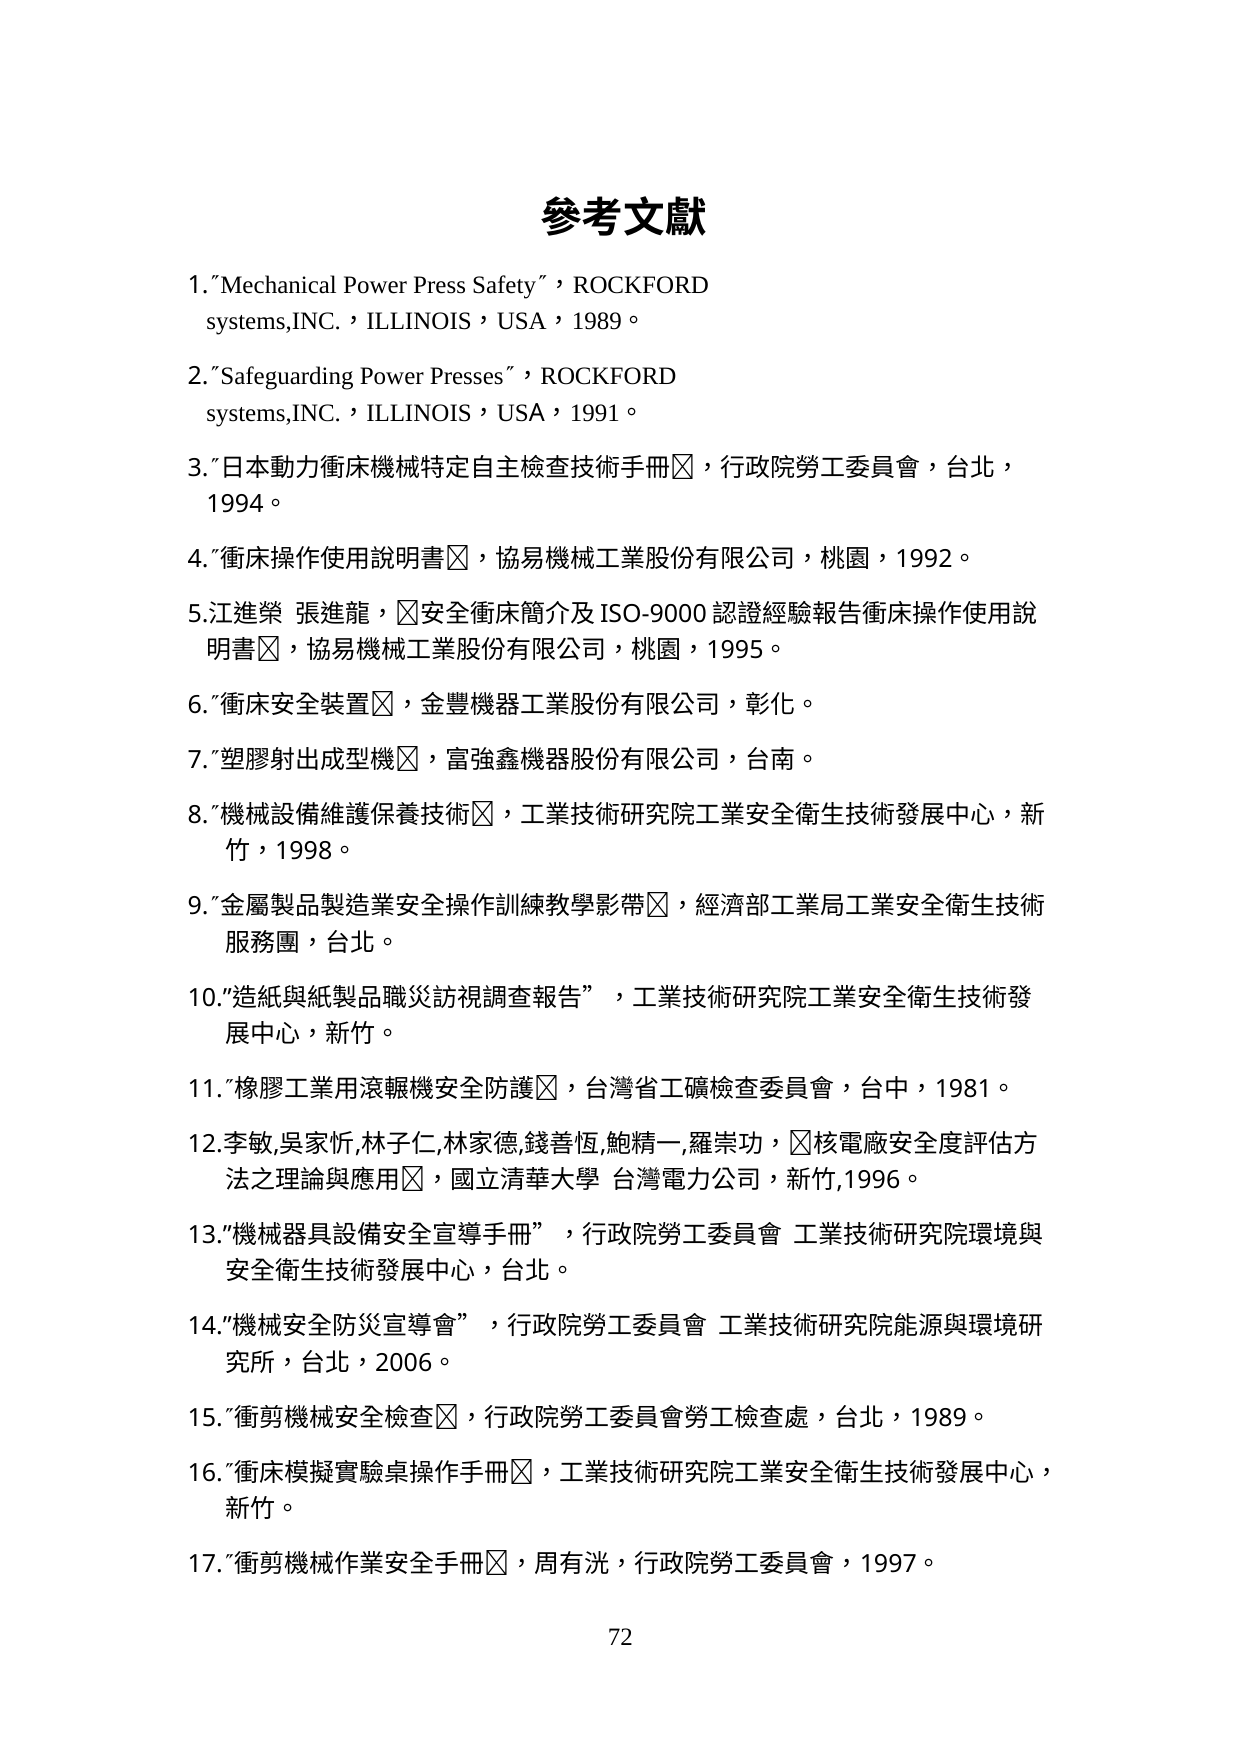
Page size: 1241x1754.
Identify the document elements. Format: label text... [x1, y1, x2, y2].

text 13.”機械器具設備安全宣導手冊”，行政院勞工委員會 工業技術研究院環境與安全衛生技術發展中心，台北。 [187, 1214, 1053, 1287]
text 17.衝剪機械作業安全手冊，周有洸，行政院勞工委員會，1997。 [187, 1543, 1053, 1579]
text 4.衝床操作使用說明書，協易機械工業股份有限公司，桃園，1992。 [187, 538, 1053, 574]
subtitle 參考文獻 [193, 177, 1053, 252]
text 15.衝剪機械安全檢查，行政院勞工委員會勞工檢查處，台北，1989。 [187, 1397, 1053, 1433]
text 14.”機械安全防災宣導會”，行政院勞工委員會 工業技術研究院能源與環境研究所，台北，2006。 [187, 1306, 1053, 1378]
text 16.衝床模擬實驗桌操作手冊，工業技術研究院工業安全衛生技術發展中心，新竹。 [187, 1452, 1053, 1524]
text 12.李敏,吳家忻,林子仁,林家德,錢善恆,鮑精一,羅崇功，核電廠安全度評估方法之理論與應用，國立清華大學 台灣電力公司，新竹,1996。 [187, 1123, 1053, 1196]
text 10.”造紙與紙製品職災訪視調查報告”，工業技術研究院工業安全衛生技術發展中心，新竹。 [187, 977, 1053, 1049]
text 7.塑膠射出成型機，富強鑫機器股份有限公司，台南。 [187, 739, 1053, 776]
text 3.日本動力衝床機械特定自主檢查技術手冊，行政院勞工委員會，台北，1994。 [187, 447, 1053, 519]
text 11.橡膠工業用滾輾機安全防護，台灣省工礦檢查委員會，台中，1981。 [187, 1068, 1053, 1104]
text 9.金屬製品製造業安全操作訓練教學影帶，經濟部工業局工業安全衛生技術服務團，台北。 [187, 886, 1053, 958]
text 5.江進榮 張進龍，安全衝床簡介及ISO-9000認證經驗報告衝床操作使用說明書，協易機械工業股份有限公司，桃園，1995。 [187, 593, 1053, 666]
text 2.Safeguarding Power Presses，ROCKFORD systems,INC.，ILLINOIS，USA，1991。 [187, 356, 1053, 428]
text 1.Mechanical Power Press Safety，ROCKFORD systems,INC.，ILLINOIS，USA，1989。 [187, 264, 1053, 337]
text 8.機械設備維護保養技術，工業技術研究院工業安全衛生技術發展中心，新竹，1998。 [187, 794, 1053, 867]
text 6.衝床安全裝置，金豐機器工業股份有限公司，彰化。 [187, 684, 1053, 721]
